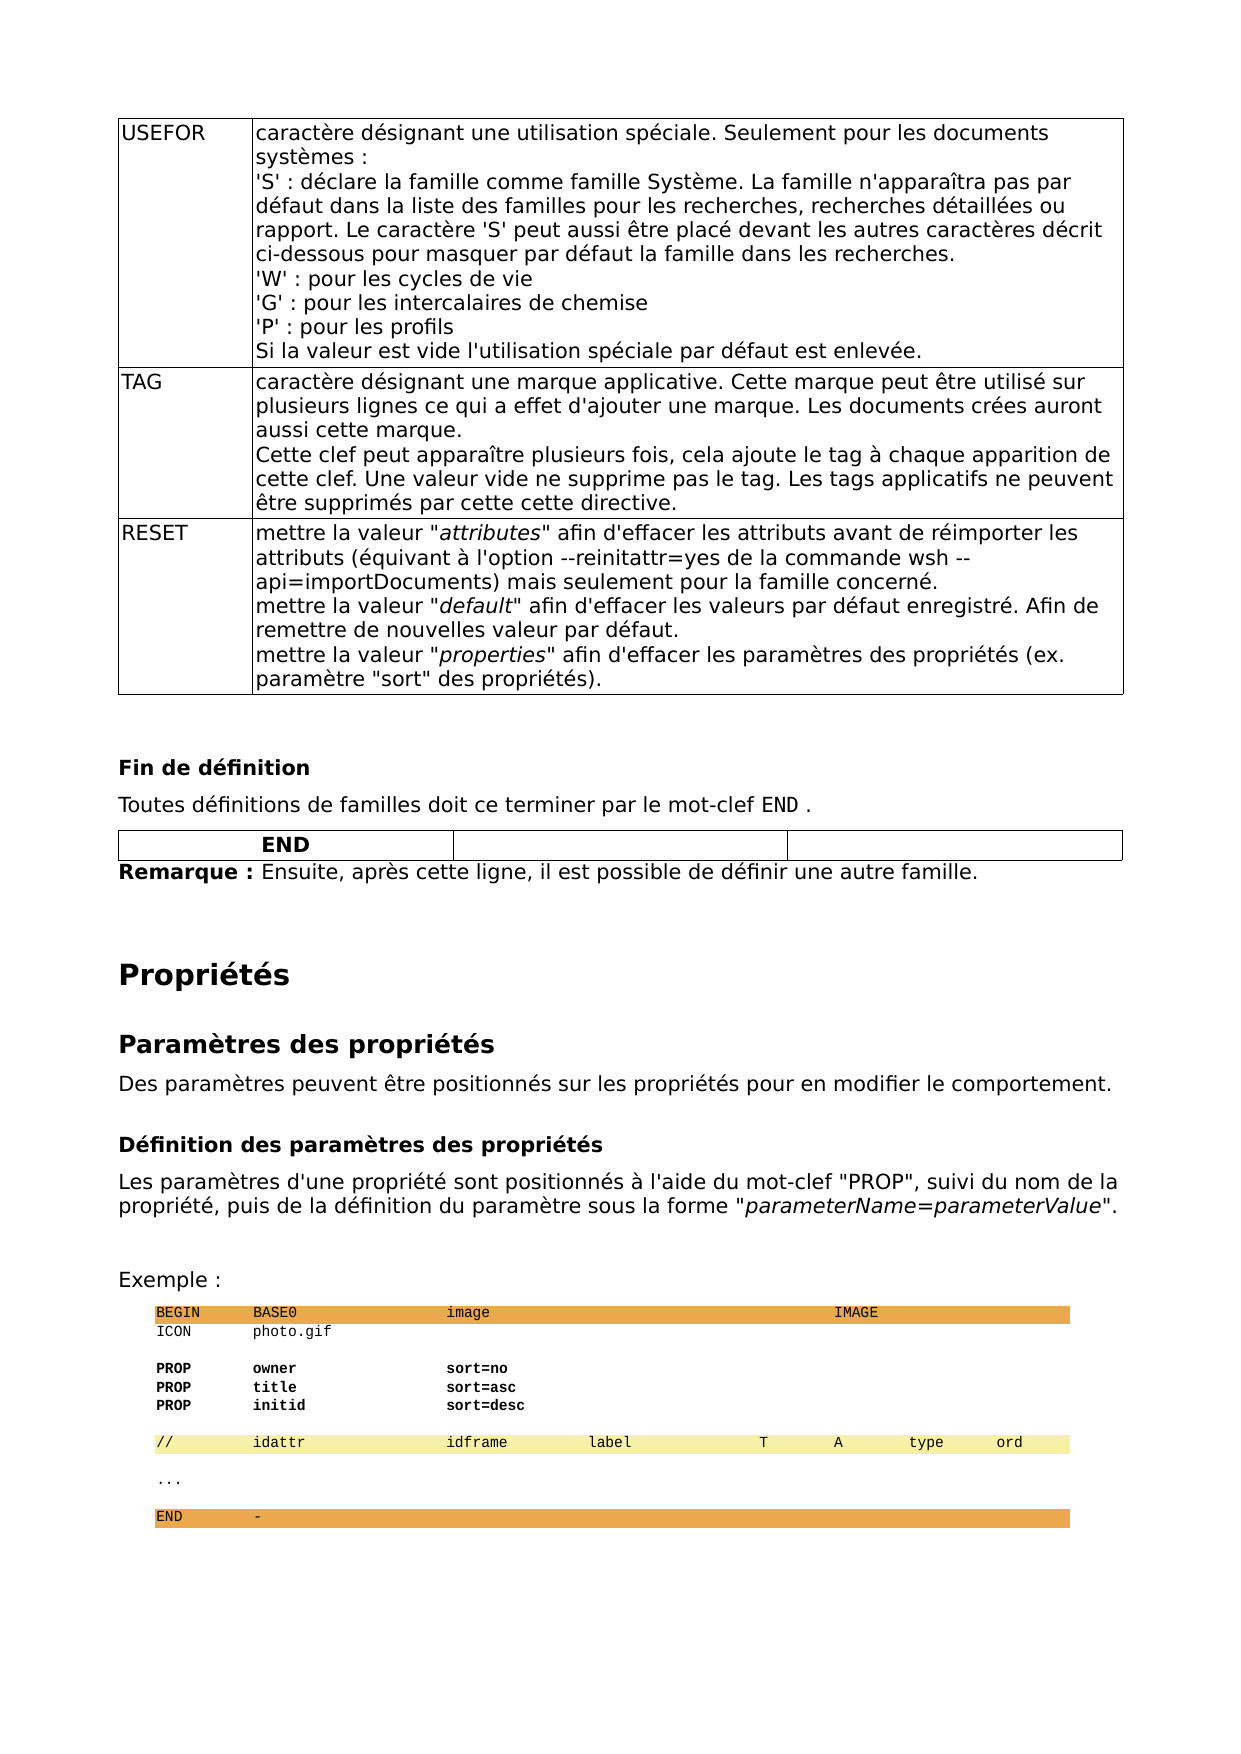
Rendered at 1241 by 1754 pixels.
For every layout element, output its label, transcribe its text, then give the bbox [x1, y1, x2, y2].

text Exemple : [118, 1268, 1122, 1292]
subtitle Définition des paramètres des propriétés [118, 1133, 1122, 1158]
table_cell USEFOR [119, 119, 252, 367]
table_cell caractère désignant une marque applicative. Cette marque peut être utilisé sur plusieurs lignes ce qui a effet d'ajouter une marque. Les documents crées auront aussi cette marque. Cette clef peut apparaître plusieurs fois, cela ajoute le tag à chaque apparition de cette clef. Une valeur vide ne supprime pas le tag. Les tags applicatifs ne peuvent être supprimés par cette cette directive. [253, 368, 1123, 518]
text Des paramètres peuvent être positionnés sur les propriétés pour en modifier le comportement. [118, 1072, 1122, 1096]
subtitle Propriétés [118, 958, 1122, 992]
table_header END [119, 831, 453, 860]
text Toutes définitions de familles doit ce terminer par le mot-clef END . [118, 793, 1122, 817]
table_cell TAG [119, 368, 252, 518]
table_cell mettre la valeur "attributes" afin d'effacer les attributs avant de réimporter les attributs (équivant à l'option --reinitattr=yes de la commande wsh --api=importDocuments) mais seulement pour la famille concerné. mettre la valeur "default" afin d'effacer les valeurs par défaut enregistré. Afin de remettre de nouvelles valeur par défaut. mettre la valeur "properties" afin d'effacer les paramètres des propriétés (ex. paramètre "sort" des propriétés). [253, 519, 1123, 694]
subtitle Fin de définition [118, 756, 1122, 780]
table_cell RESET [119, 519, 252, 694]
subtitle Paramètres des propriétés [118, 1030, 1122, 1059]
text Les paramètres d'une propriété sont positionnés à l'aide du mot-clef "PROP", suivi du nom de la propriété, puis de la définition du paramètre sous la forme "parameterName=parameterValue". [118, 1170, 1122, 1219]
table_header [788, 831, 1122, 860]
table_cell caractère désignant une utilisation spéciale. Seulement pour les documents systèmes : 'S' : déclare la famille comme famille Système. La famille n'apparaîtra pas par défaut dans la liste des familles pour les recherches, recherches détaillées ou rapport. Le caractère 'S' peut aussi être placé devant les autres caractères décrit ci-dessous pour masquer par défaut la famille dans les recherches. 'W' : pour les cycles de vie 'G' : pour les intercalaires de chemise 'P' : pour les profils Si la valeur est vide l'utilisation spéciale par défaut est enlevée. [253, 119, 1123, 367]
table_header [454, 831, 787, 860]
text Remarque : Ensuite, après cette ligne, il est possible de définir une autre famille. [118, 861, 1122, 884]
